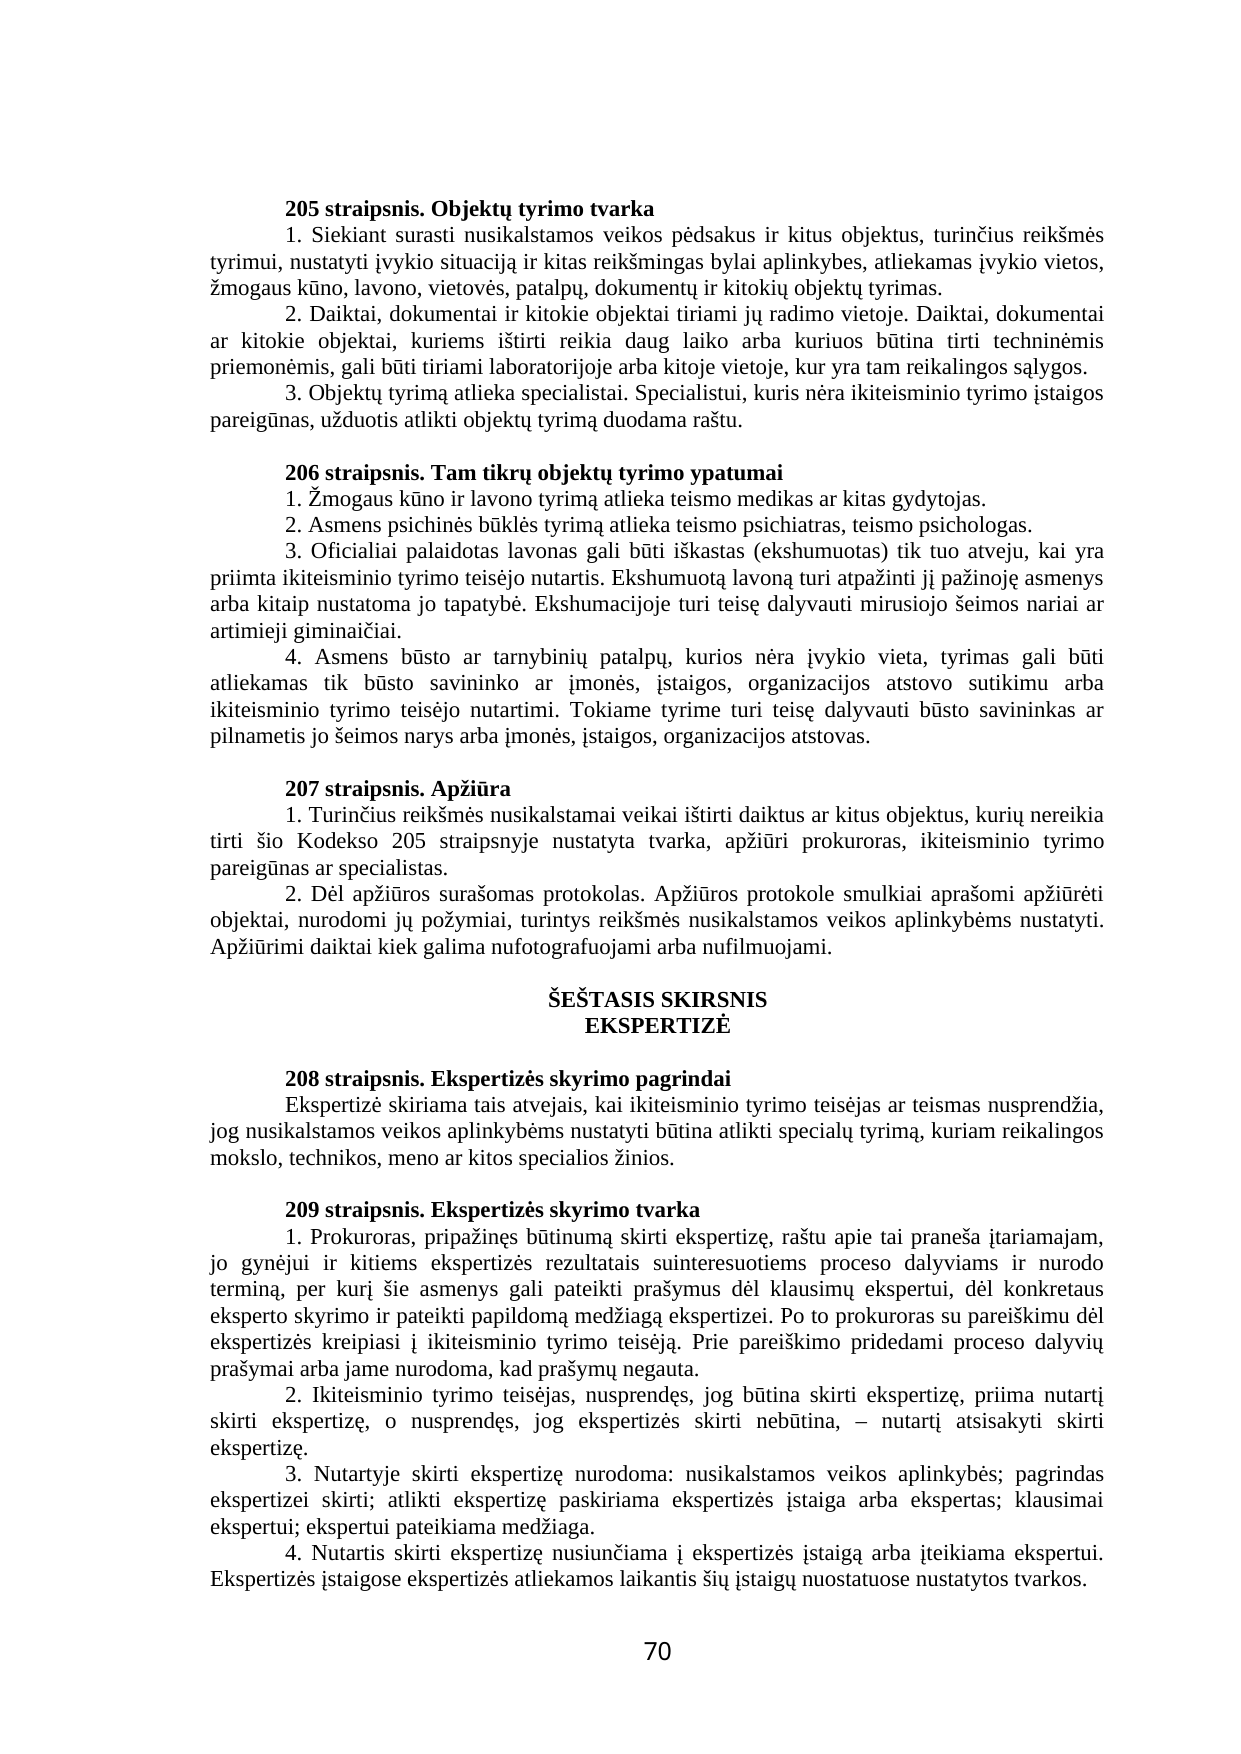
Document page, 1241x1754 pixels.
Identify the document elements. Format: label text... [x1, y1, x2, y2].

text 2. Ikiteisminio tyrimo teisėjas, nusprendęs, jog būtina skirti ekspertizę, priima nutartį skirti ekspertizę, o nusprendęs, jog ekspertizės skirti nebūtina, – nutartį atsisakyti skirti ekspertizę. [210, 1381, 1106, 1460]
text 2. Daiktai, dokumentai ir kitokie objektai tiriami jų radimo vietoje. Daiktai, dokumentai ar kitokie objektai, kuriems ištirti reikia daug laiko arba kuriuos būtina tirti techninėmis priemonėmis, gali būti tiriami laboratorijoje arba kitoje vietoje, kur yra tam reikalingos sąlygos. [210, 300, 1106, 379]
text 2. Dėl apžiūros surašomas protokolas. Apžiūros protokole smulkiai aprašomi apžiūrėti objektai, nurodomi jų požymiai, turintys reikšmės nusikalstamos veikos aplinkybėms nustatyti. Apžiūrimi daiktai kiek galima nufotografuojami arba nufilmuojami. [210, 880, 1106, 959]
text 1. Prokuroras, pripažinęs būtinumą skirti ekspertizę, raštu apie tai praneša įtariamajam, jo gynėjui ir kitiems ekspertizės rezultatais suinteresuotiems proceso dalyviams ir nurodo terminą, per kurį šie asmenys gali pateikti prašymus dėl klausimų ekspertui, dėl konkretaus eksperto skyrimo ir pateikti papildomą medžiagą ekspertizei. Po to prokuroras su pareiškimu dėl ekspertizės kreipiasi į ikiteisminio tyrimo teisėją. Prie pareiškimo pridedami proceso dalyvių prašymai arba jame nurodoma, kad prašymų negauta. [210, 1223, 1106, 1381]
text 3. Nutartyje skirti ekspertizę nurodoma: nusikalstamos veikos aplinkybės; pagrindas ekspertizei skirti; atlikti ekspertizę paskiriama ekspertizės įstaiga arba ekspertas; klausimai ekspertui; ekspertui pateikiama medžiaga. [210, 1460, 1106, 1539]
text 3. Objektų tyrimą atlieka specialistai. Specialistui, kuris nėra ikiteisminio tyrimo įstaigos pareigūnas, užduotis atlikti objektų tyrimą duodama raštu. [210, 379, 1106, 432]
text 1. Siekiant surasti nusikalstamos veikos pėdsakus ir kitus objektus, turinčius reikšmės tyrimui, nustatyti įvykio situaciją ir kitas reikšmingas bylai aplinkybes, atliekamas įvykio vietos, žmogaus kūno, lavono, vietovės, patalpų, dokumentų ir kitokių objektų tyrimas. [210, 221, 1106, 300]
text 209 straipsnis. Ekspertizės skyrimo tvarka [210, 1196, 1106, 1223]
text 206 straipsnis. Tam tikrų objektų tyrimo ypatumai [210, 458, 1106, 485]
text 3. Oficialiai palaidotas lavonas gali būti iškastas (ekshumuotas) tik tuo atveju, kai yra priimta ikiteisminio tyrimo teisėjo nutartis. Ekshumuotą lavoną turi atpažinti jį pažinoję asmenys arba kitaip nustatoma jo tapatybė. Ekshumacijoje turi teisę dalyvauti mirusiojo šeimos nariai ar artimieji giminaičiai. [210, 538, 1106, 643]
text 1. Žmogaus kūno ir lavono tyrimą atlieka teismo medikas ar kitas gydytojas. [210, 485, 1106, 511]
text Ekspertizė skiriama tais atvejais, kai ikiteisminio tyrimo teisėjas ar teismas nusprendžia, jog nusikalstamos veikos aplinkybėms nustatyti būtina atlikti specialų tyrimą, kuriam reikalingos mokslo, technikos, meno ar kitos specialios žinios. [210, 1091, 1106, 1170]
text 208 straipsnis. Ekspertizės skyrimo pagrindai [210, 1065, 1106, 1091]
text 1. Turinčius reikšmės nusikalstamai veikai ištirti daiktus ar kitus objektus, kurių nereikia tirti šio Kodekso 205 straipsnyje nustatyta tvarka, apžiūri prokuroras, ikiteisminio tyrimo pareigūnas ar specialistas. [210, 801, 1106, 880]
text 205 straipsnis. Objektų tyrimo tvarka [210, 195, 1106, 221]
text 207 straipsnis. Apžiūra [210, 775, 1106, 801]
text Ekspertizė [210, 1012, 1106, 1038]
text 2. Asmens psichinės būklės tyrimą atlieka teismo psichiatras, teismo psichologas. [210, 511, 1106, 538]
text 4. Nutartis skirti ekspertizę nusiunčiama į ekspertizės įstaigą arba įteikiama ekspertui. Ekspertizės įstaigose ekspertizės atliekamos laikantis šių įstaigų nuostatuose nustatytos tvarkos. [210, 1539, 1106, 1592]
text 4. Asmens būsto ar tarnybinių patalpų, kurios nėra įvykio vieta, tyrimas gali būti atliekamas tik būsto savininko ar įmonės, įstaigos, organizacijos atstovo sutikimu arba ikiteisminio tyrimo teisėjo nutartimi. Tokiame tyrime turi teisę dalyvauti būsto savininkas ar pilnametis jo šeimos narys arba įmonės, įstaigos, organizacijos atstovas. [210, 643, 1106, 748]
subtitle ŠEŠTASIS SKIRSNIS [210, 986, 1106, 1012]
